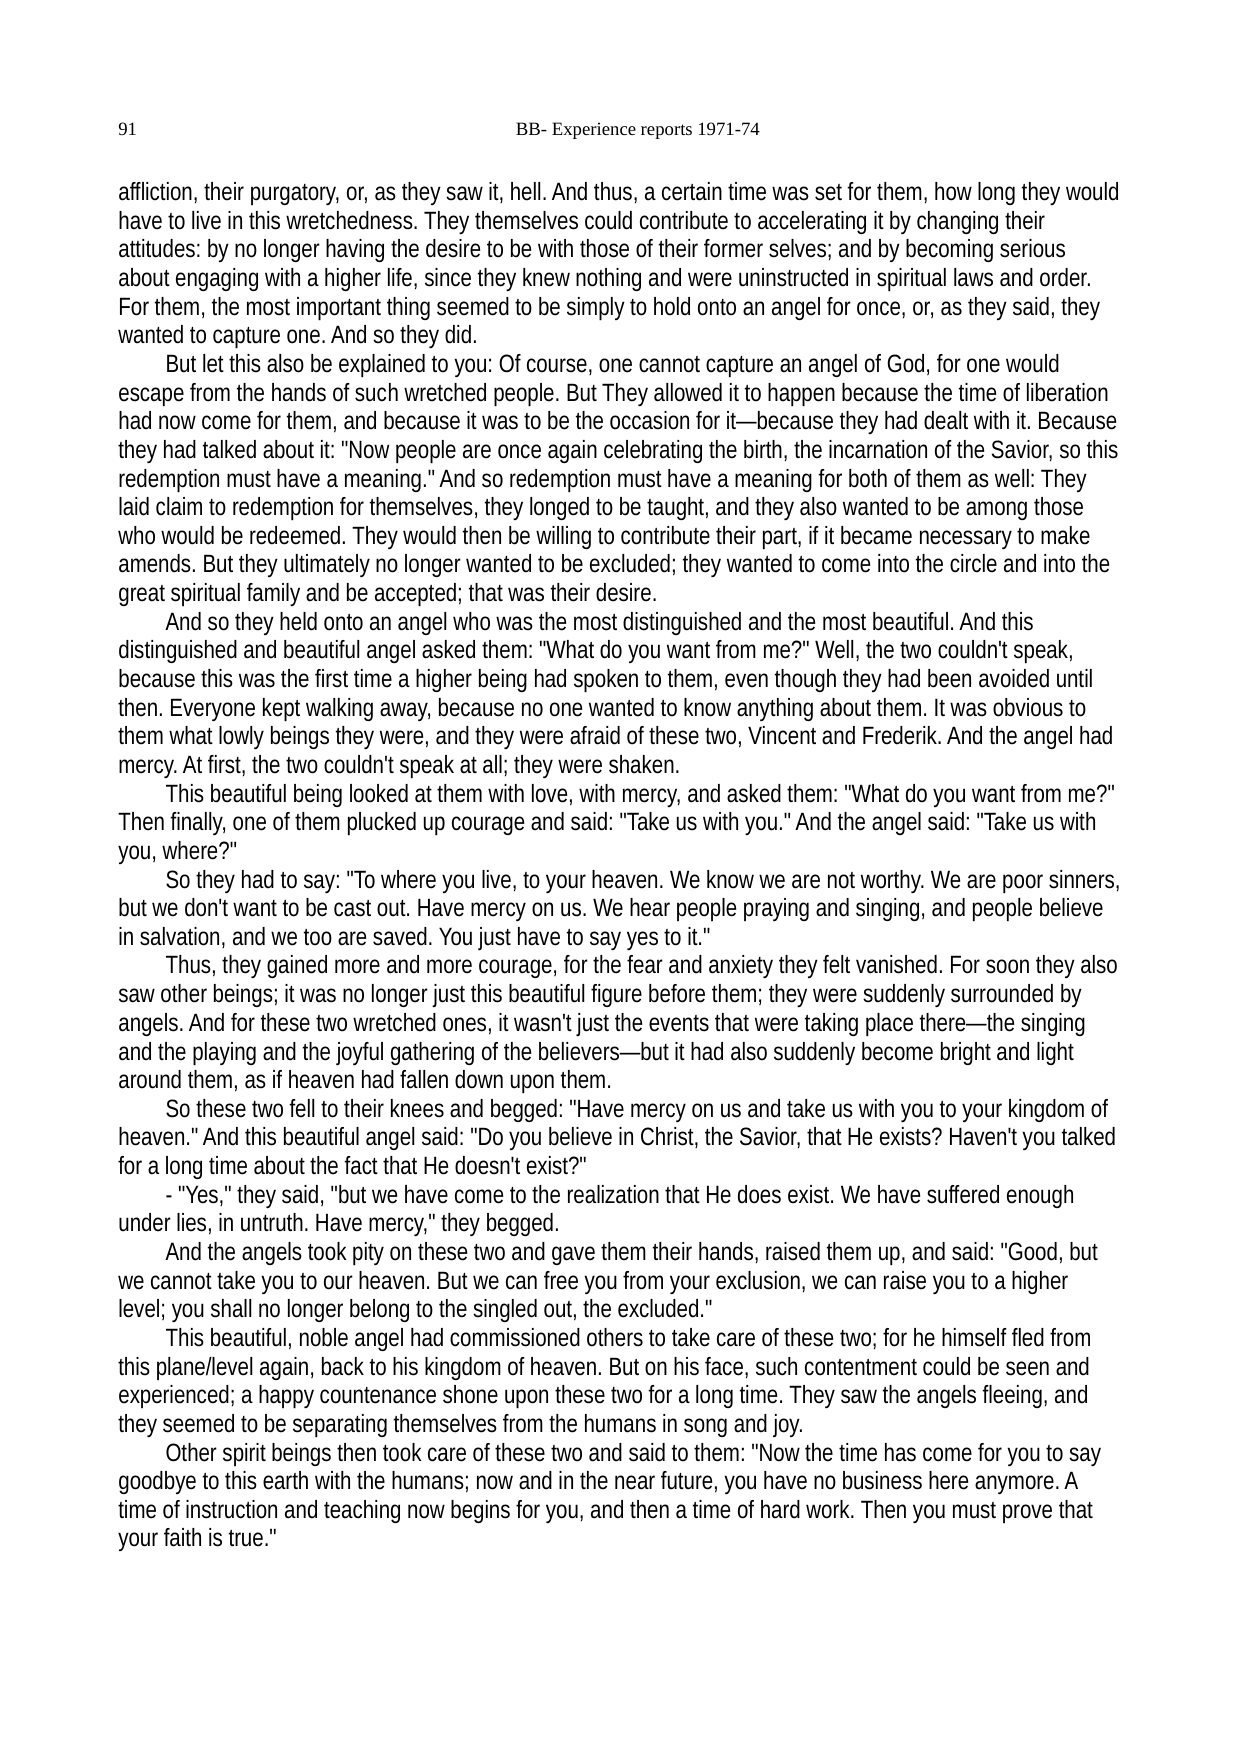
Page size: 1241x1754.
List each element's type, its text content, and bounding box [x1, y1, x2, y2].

text Other spirit beings then took care of these two and said to them: "Now the time has come for you to say goodbye to this earth with the humans; now and in the near future, you have no business here anymore. A time of instruction and teaching now begins for you, and then a time of hard work. Then you must prove that your faith is true." [118, 1437, 1123, 1552]
text - "Yes," they said, "but we have come to the realization that He does exist. We have suffered enough under lies, in untruth. Have mercy," they begged. [118, 1180, 1123, 1237]
text So they had to say: "To where you live, to your heaven. We know we are not worthy. We are poor sinners, but we don't want to be cast out. Have mercy on us. We hear people praying and singing, and people believe in salvation, and we too are saved. You just have to say yes to it." [118, 864, 1123, 951]
text This beautiful, noble angel had commissioned others to take care of these two; for he himself fled from this plane/level again, back to his kingdom of heaven. But on his face, such contentment could be seen and experienced; a happy countenance shone upon these two for a long time. They saw the angels fleeing, and they seemed to be separating themselves from the humans in song and joy. [118, 1323, 1123, 1437]
text But let this also be explained to you: Of course, one cannot capture an angel of God, for one would escape from the hands of such wretched people. But They allowed it to happen because the time of liberation had now come for them, and because it was to be the occasion for it—because they had dealt with it. Because they had talked about it: "Now people are once again celebrating the birth, the incarnation of the Savior, so this redemption must have a meaning." And so redemption must have a meaning for both of them as well: They laid claim to redemption for themselves, they longed to be taught, and they also wanted to be among those who would be redeemed. They would then be willing to contribute their part, if it became necessary to make amends. But they ultimately no longer wanted to be excluded; they wanted to come into the circle and into the great spiritual family and be accepted; that was their desire. [118, 349, 1123, 607]
text And so they held onto an angel who was the most distinguished and the most beautiful. And this distinguished and beautiful angel asked them: "What do you want from me?" Well, the two couldn't speak, because this was the first time a higher being had spoken to them, even though they had been avoided until then. Everyone kept walking away, because no one wanted to know anything about them. It was obvious to them what lowly beings they were, and they were afraid of these two, Vincent and Frederik. And the angel had mercy. At first, the two couldn't speak at all; they were shaken. [118, 607, 1123, 779]
text Thus, they gained more and more courage, for the fear and anxiety they felt vanished. For soon they also saw other beings; it was no longer just this beautiful figure before them; they were suddenly surrounded by angels. And for these two wretched ones, it wasn't just the events that were taking place there—the singing and the playing and the joyful gathering of the believers—but it had also suddenly become bright and light around them, as if heaven had fallen down upon them. [118, 951, 1123, 1094]
text affliction, their purgatory, or, as they saw it, hell. And thus, a certain time was set for them, how long they would have to live in this wretchedness. They themselves could contribute to accelerating it by changing their attitudes: by no longer having the desire to be with those of their former selves; and by becoming serious about engaging with a higher life, since they knew nothing and were uninstructed in spiritual laws and order. For them, the most important thing seemed to be simply to hold onto an angel for once, or, as they said, they wanted to capture one. And so they did. [118, 177, 1123, 349]
text And the angels took pity on these two and gave them their hands, raised them up, and said: "Good, but we cannot take you to our heaven. But we can free you from your exclusion, we can raise you to a higher level; you shall no longer belong to the singled out, the excluded." [118, 1237, 1123, 1323]
text This beautiful being looked at them with love, with mercy, and asked them: "What do you want from me?" Then finally, one of them plucked up courage and said: "Take us with you." And the angel said: "Take us with you, where?" [118, 779, 1123, 864]
text So these two fell to their knees and begged: "Have mercy on us and take us with you to your kingdom of heaven." And this beautiful angel said: "Do you believe in Christ, the Savior, that He exists? Haven't you talked for a long time about the fact that He doesn't exist?" [118, 1094, 1123, 1180]
